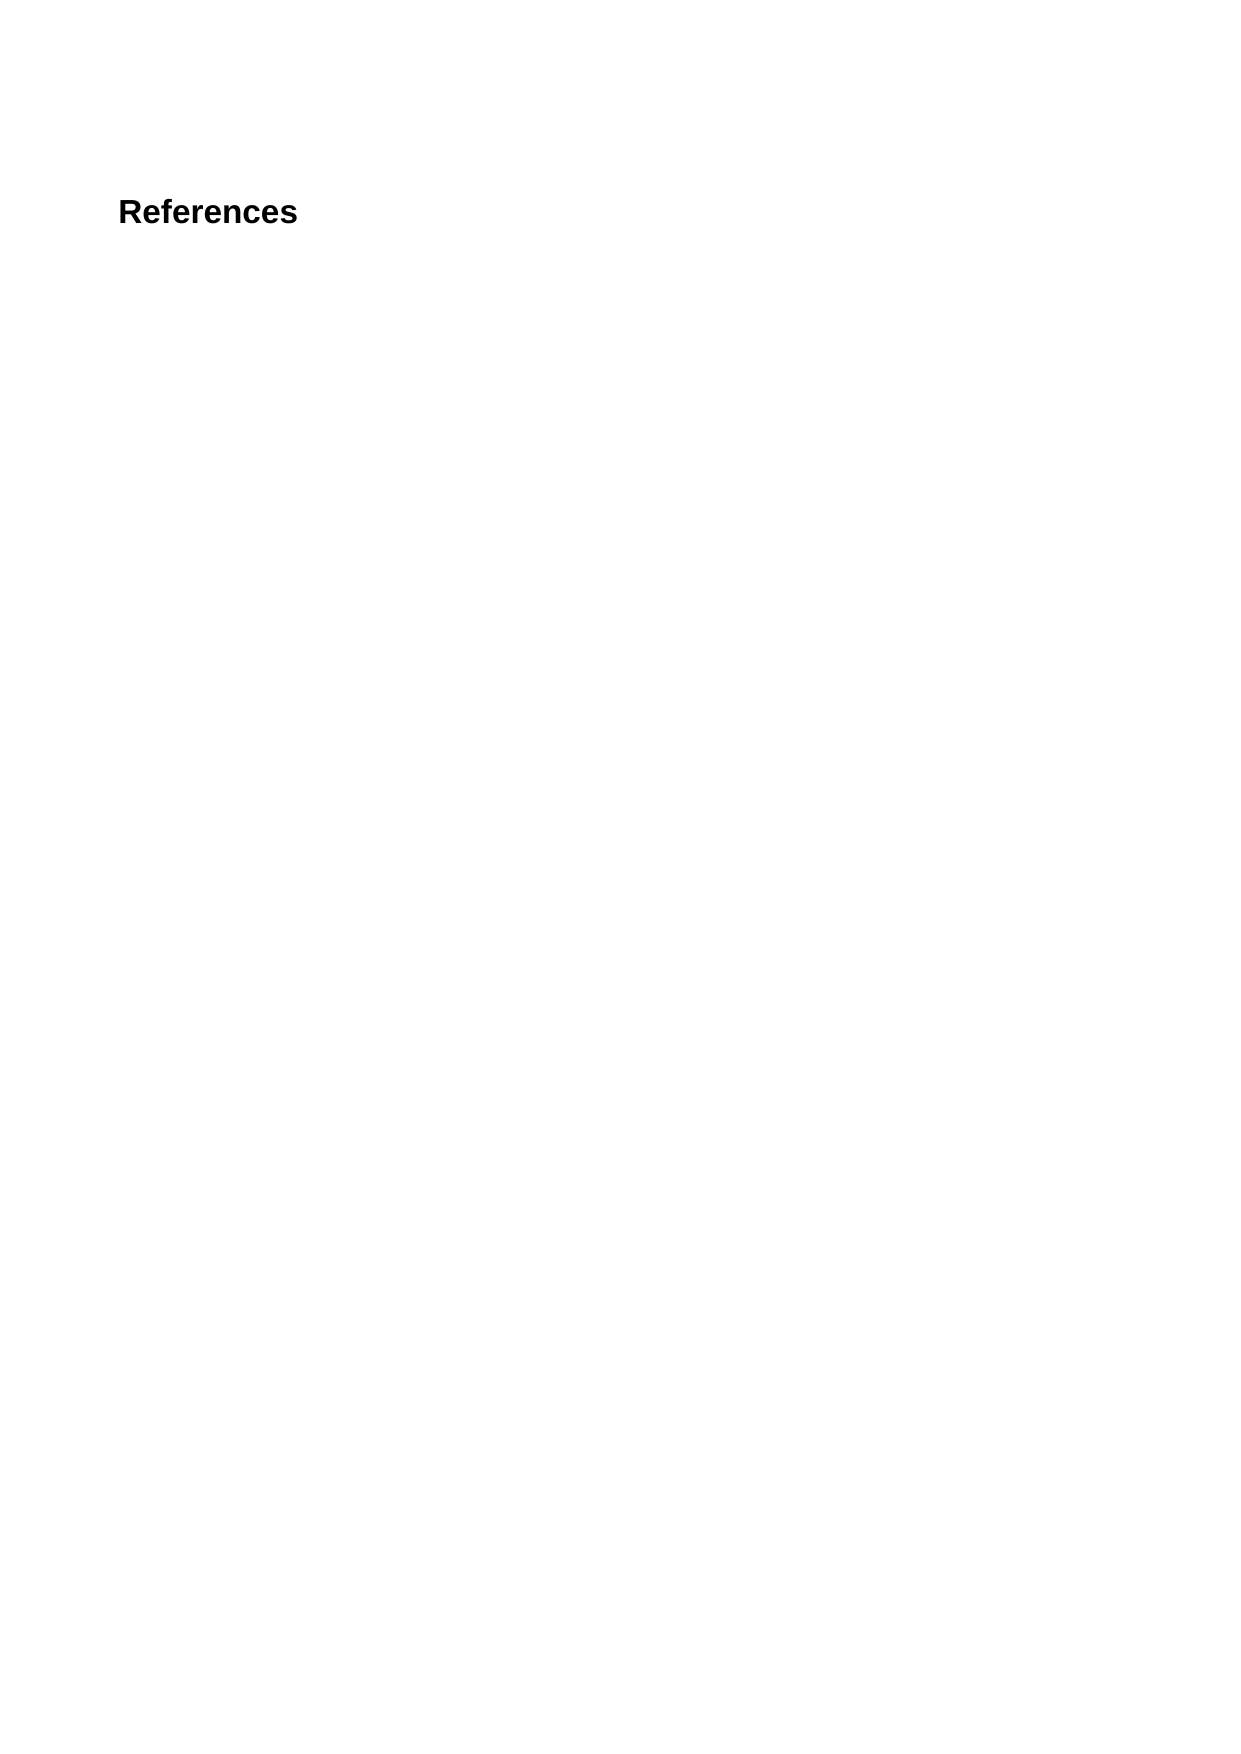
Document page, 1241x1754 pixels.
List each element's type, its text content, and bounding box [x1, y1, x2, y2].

subtitle References [118, 192, 1122, 231]
